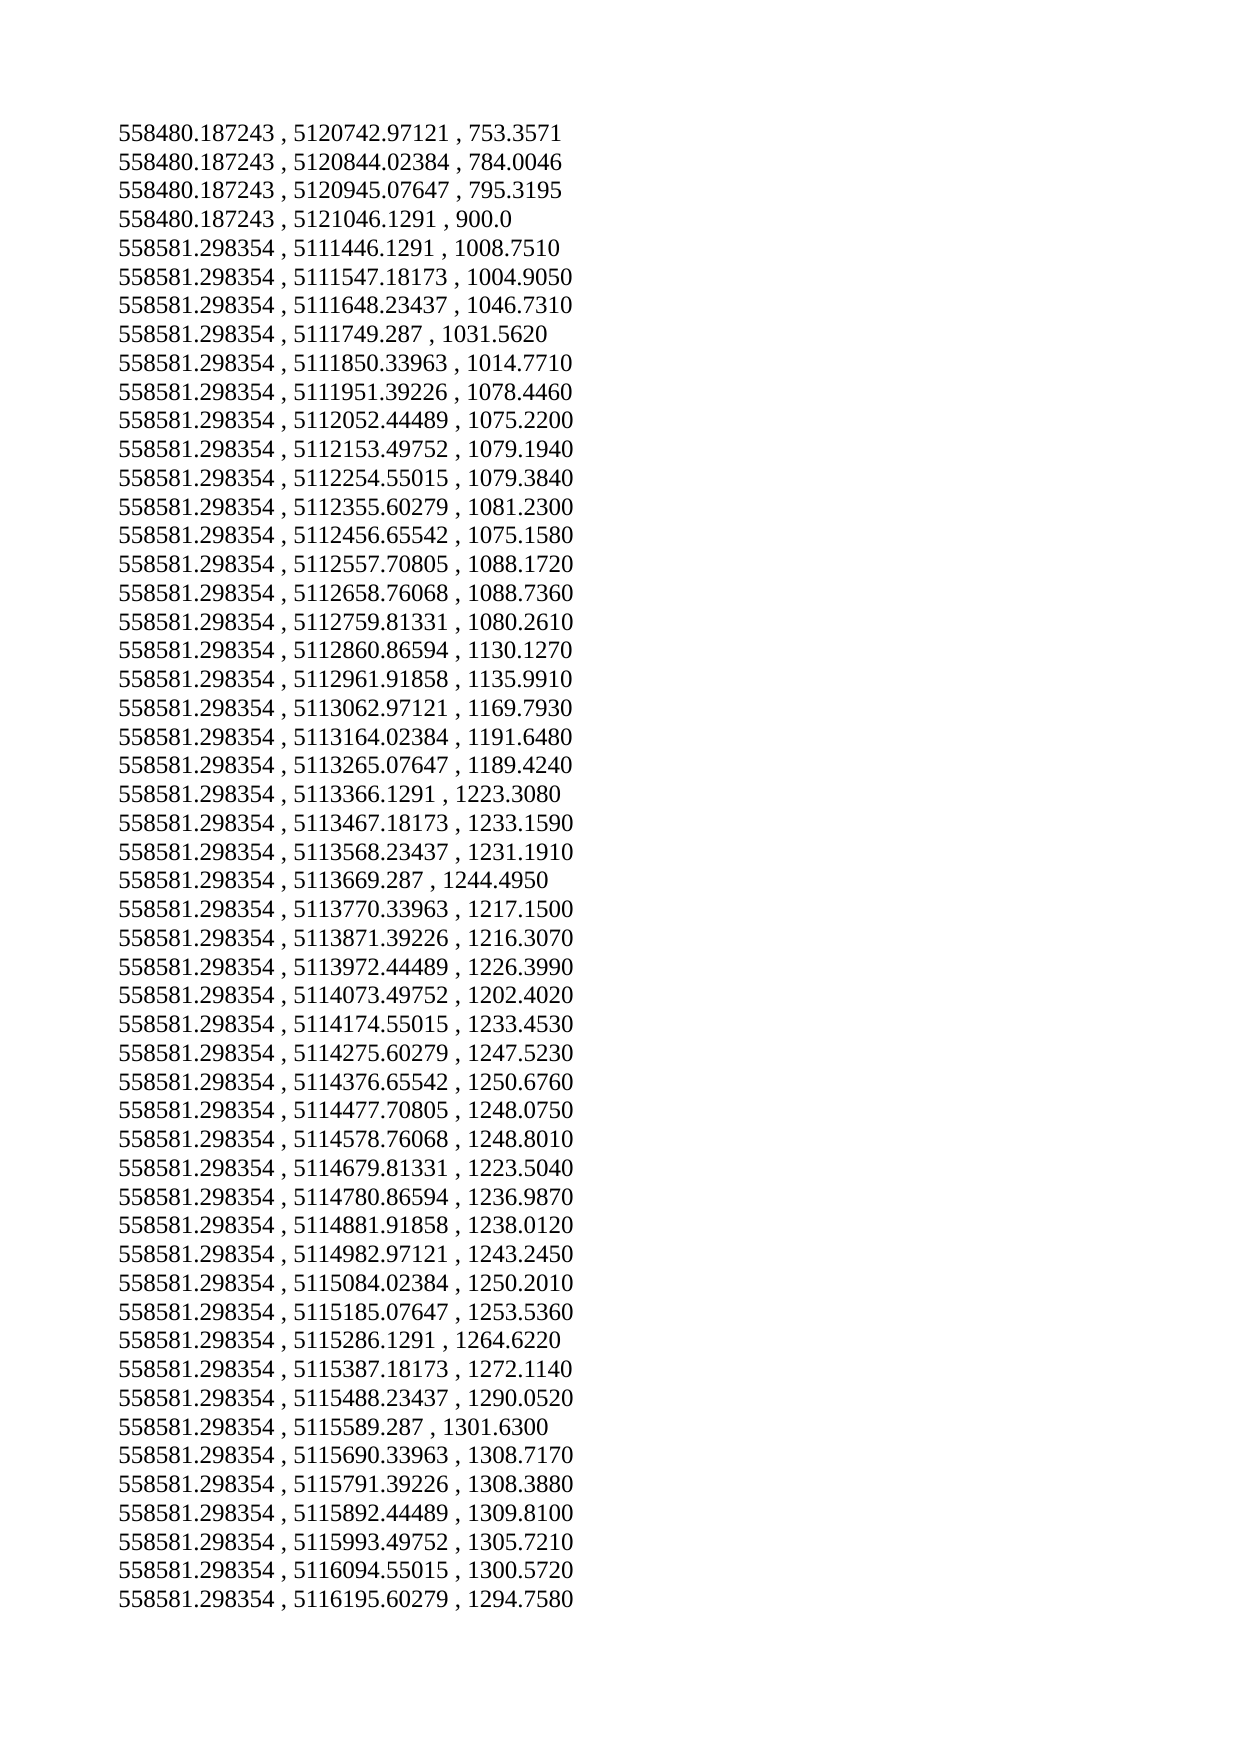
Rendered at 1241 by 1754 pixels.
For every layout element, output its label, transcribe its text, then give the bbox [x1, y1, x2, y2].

text 558480.187243 , 5120945.07647 , 795.3195 [118, 176, 1122, 204]
text 558581.298354 , 5112860.86594 , 1130.1270 [118, 636, 1122, 664]
text 558581.298354 , 5115387.18173 , 1272.1140 [118, 1354, 1122, 1383]
text 558581.298354 , 5113467.18173 , 1233.1590 [118, 808, 1122, 837]
text 558480.187243 , 5120742.97121 , 753.3571 [118, 118, 1122, 147]
text 558581.298354 , 5111547.18173 , 1004.9050 [118, 262, 1122, 291]
text 558581.298354 , 5115993.49752 , 1305.7210 [118, 1527, 1122, 1556]
text 558581.298354 , 5113265.07647 , 1189.4240 [118, 751, 1122, 779]
text 558581.298354 , 5112557.70805 , 1088.1720 [118, 549, 1122, 578]
text 558581.298354 , 5115185.07647 , 1253.5360 [118, 1297, 1122, 1326]
text 558581.298354 , 5115488.23437 , 1290.0520 [118, 1383, 1122, 1412]
text 558581.298354 , 5111951.39226 , 1078.4460 [118, 377, 1122, 406]
text 558581.298354 , 5116195.60279 , 1294.7580 [118, 1584, 1122, 1613]
text 558581.298354 , 5111850.33963 , 1014.7710 [118, 348, 1122, 377]
text 558480.187243 , 5121046.1291 , 900.0 [118, 204, 1122, 233]
text 558581.298354 , 5112658.76068 , 1088.7360 [118, 578, 1122, 607]
text 558581.298354 , 5115690.33963 , 1308.7170 [118, 1441, 1122, 1469]
text 558581.298354 , 5115084.02384 , 1250.2010 [118, 1268, 1122, 1297]
text 558581.298354 , 5113568.23437 , 1231.1910 [118, 837, 1122, 866]
text 558581.298354 , 5114881.91858 , 1238.0120 [118, 1211, 1122, 1239]
text 558581.298354 , 5112456.65542 , 1075.1580 [118, 521, 1122, 549]
text 558581.298354 , 5112153.49752 , 1079.1940 [118, 434, 1122, 463]
text 558581.298354 , 5112355.60279 , 1081.2300 [118, 492, 1122, 521]
text 558581.298354 , 5115892.44489 , 1309.8100 [118, 1498, 1122, 1527]
text 558581.298354 , 5112254.55015 , 1079.3840 [118, 463, 1122, 492]
text 558581.298354 , 5113669.287 , 1244.4950 [118, 866, 1122, 894]
text 558581.298354 , 5114174.55015 , 1233.4530 [118, 1009, 1122, 1038]
text 558581.298354 , 5113062.97121 , 1169.7930 [118, 693, 1122, 722]
text 558581.298354 , 5112052.44489 , 1075.2200 [118, 406, 1122, 434]
text 558581.298354 , 5113366.1291 , 1223.3080 [118, 779, 1122, 808]
text 558581.298354 , 5111749.287 , 1031.5620 [118, 319, 1122, 348]
text 558480.187243 , 5120844.02384 , 784.0046 [118, 147, 1122, 176]
text 558581.298354 , 5111648.23437 , 1046.7310 [118, 291, 1122, 319]
text 558581.298354 , 5113770.33963 , 1217.1500 [118, 894, 1122, 923]
text 558581.298354 , 5115286.1291 , 1264.6220 [118, 1326, 1122, 1354]
text 558581.298354 , 5116094.55015 , 1300.5720 [118, 1556, 1122, 1584]
text 558581.298354 , 5114275.60279 , 1247.5230 [118, 1038, 1122, 1067]
text 558581.298354 , 5115589.287 , 1301.6300 [118, 1412, 1122, 1441]
text 558581.298354 , 5114477.70805 , 1248.0750 [118, 1096, 1122, 1124]
text 558581.298354 , 5114073.49752 , 1202.4020 [118, 981, 1122, 1009]
text 558581.298354 , 5114578.76068 , 1248.8010 [118, 1124, 1122, 1153]
text 558581.298354 , 5114376.65542 , 1250.6760 [118, 1067, 1122, 1096]
text 558581.298354 , 5112759.81331 , 1080.2610 [118, 607, 1122, 636]
text 558581.298354 , 5114679.81331 , 1223.5040 [118, 1153, 1122, 1182]
text 558581.298354 , 5113972.44489 , 1226.3990 [118, 952, 1122, 981]
text 558581.298354 , 5113871.39226 , 1216.3070 [118, 923, 1122, 952]
text 558581.298354 , 5114780.86594 , 1236.9870 [118, 1182, 1122, 1211]
text 558581.298354 , 5114982.97121 , 1243.2450 [118, 1239, 1122, 1268]
text 558581.298354 , 5112961.91858 , 1135.9910 [118, 664, 1122, 693]
text 558581.298354 , 5113164.02384 , 1191.6480 [118, 722, 1122, 751]
text 558581.298354 , 5111446.1291 , 1008.7510 [118, 233, 1122, 262]
text 558581.298354 , 5115791.39226 , 1308.3880 [118, 1469, 1122, 1498]
